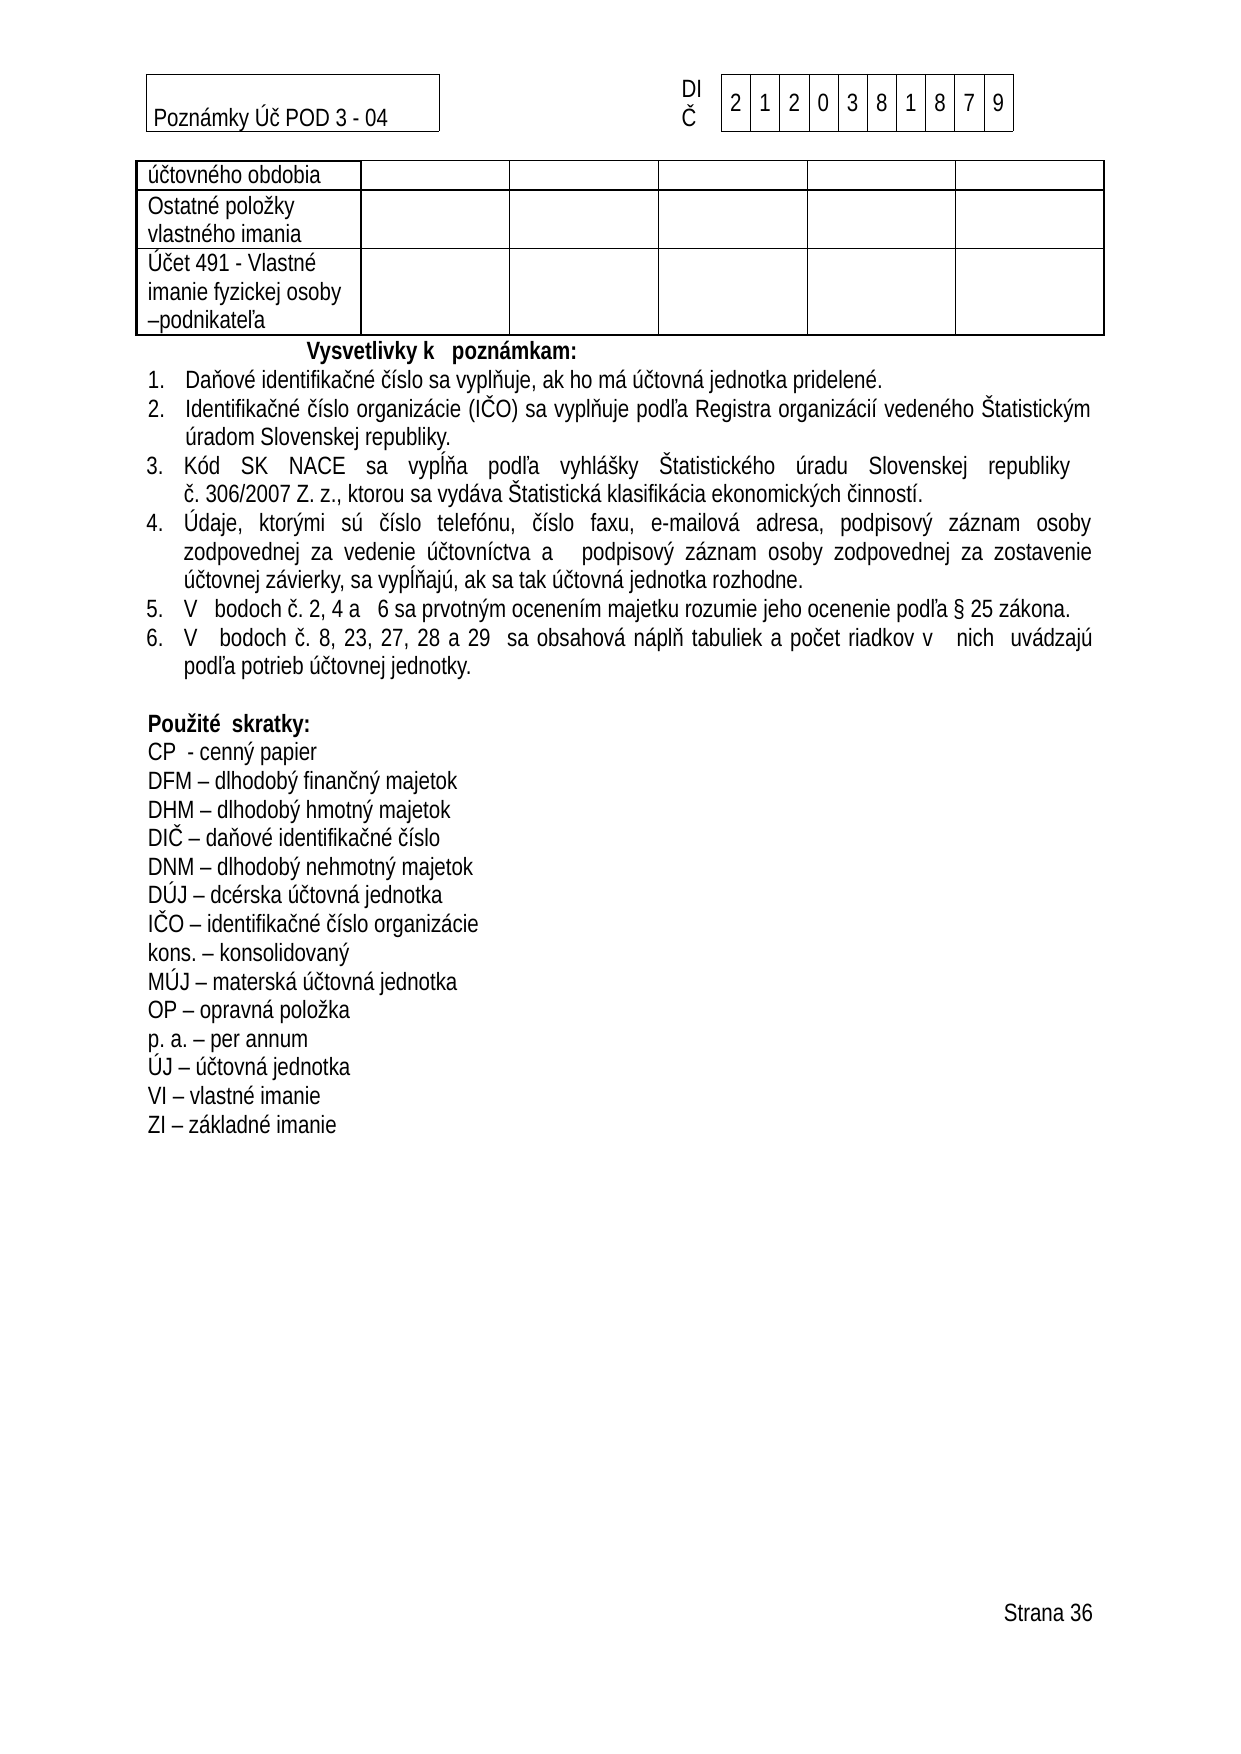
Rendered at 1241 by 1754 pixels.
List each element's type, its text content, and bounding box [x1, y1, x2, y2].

text ZI – základné imanie [148, 1110, 1093, 1138]
table_cell Účet 491 - Vlastné imanie fyzickej osoby –podnikateľa [138, 249, 360, 334]
text DÚJ – dcérska účtovná jednotka [148, 881, 1093, 909]
list Kód SK NACE sa vypĺňa podľa vyhlášky Štatistického úradu Slovenskej republiky č. 306/2007 Z. z., ktorou sa vydáva Štatistická klasifikácia ekonomických činností. [146, 451, 1093, 508]
list V bodoch č. 2, 4 a 6 sa prvotným ocenením majetku rozumie jeho ocenenie podľa § 25 zákona. [146, 594, 1093, 623]
text DNM – dlhodobý nehmotný majetok [148, 852, 1093, 881]
list V bodoch č. 8, 23, 27, 28 a 29 sa obsahová náplň tabuliek a počet riadkov v nich uvádzajú podľa potrieb účtovnej jednotky. [146, 623, 1093, 680]
text DIČ – daňové identifikačné číslo [148, 823, 1093, 852]
table_cell [956, 191, 1103, 248]
table_cell [808, 249, 955, 334]
text ÚJ – účtovná jednotka [148, 1052, 1093, 1081]
table_cell [659, 191, 807, 248]
text DHM – dlhodobý hmotný majetok [148, 794, 1093, 823]
table_cell [808, 191, 955, 248]
text IČO – identifikačné číslo organizácie [148, 909, 1093, 938]
text CP - cenný papier [148, 737, 1093, 766]
table_cell [659, 161, 807, 189]
table_cell [510, 161, 658, 189]
table_cell [362, 191, 509, 248]
list Identifikačné číslo organizácie (IČO) sa vyplňuje podľa Registra organizácií vedeného Štatistickým úradom Slovenskej republiky. [148, 393, 1093, 451]
text kons. – konsolidovaný [148, 938, 1093, 966]
table_cell [510, 191, 658, 248]
text Použité skratky: [148, 709, 1093, 737]
table_cell [362, 161, 509, 189]
text Vysvetlivky k poznámkam: [148, 336, 1093, 365]
text DFM – dlhodobý finančný majetok [148, 766, 1093, 794]
text VI – vlastné imanie [148, 1081, 1093, 1110]
table_cell účtovného obdobia [138, 162, 360, 189]
list Daňové identifikačné číslo sa vyplňuje, ak ho má účtovná jednotka pridelené. [148, 365, 1093, 393]
table_cell Ostatné položky vlastného imania [138, 191, 360, 248]
text OP – opravná položka [148, 995, 1093, 1024]
table_cell [808, 161, 955, 189]
table_cell [510, 249, 658, 334]
table_cell [956, 249, 1103, 334]
table_cell [956, 161, 1103, 189]
table_cell [659, 249, 807, 334]
table_cell [362, 249, 509, 334]
text p. a. – per annum [148, 1024, 1093, 1052]
text MÚJ – materská účtovná jednotka [148, 966, 1093, 995]
list Údaje, ktorými sú číslo telefónu, číslo faxu, e-mailová adresa, podpisový záznam osoby zodpovednej za vedenie účtovníctva a podpisový záznam osoby zodpovednej za zostavenie účtovnej závierky, sa vypĺňajú, ak sa tak účtovná jednotka rozhodne. [146, 508, 1093, 594]
